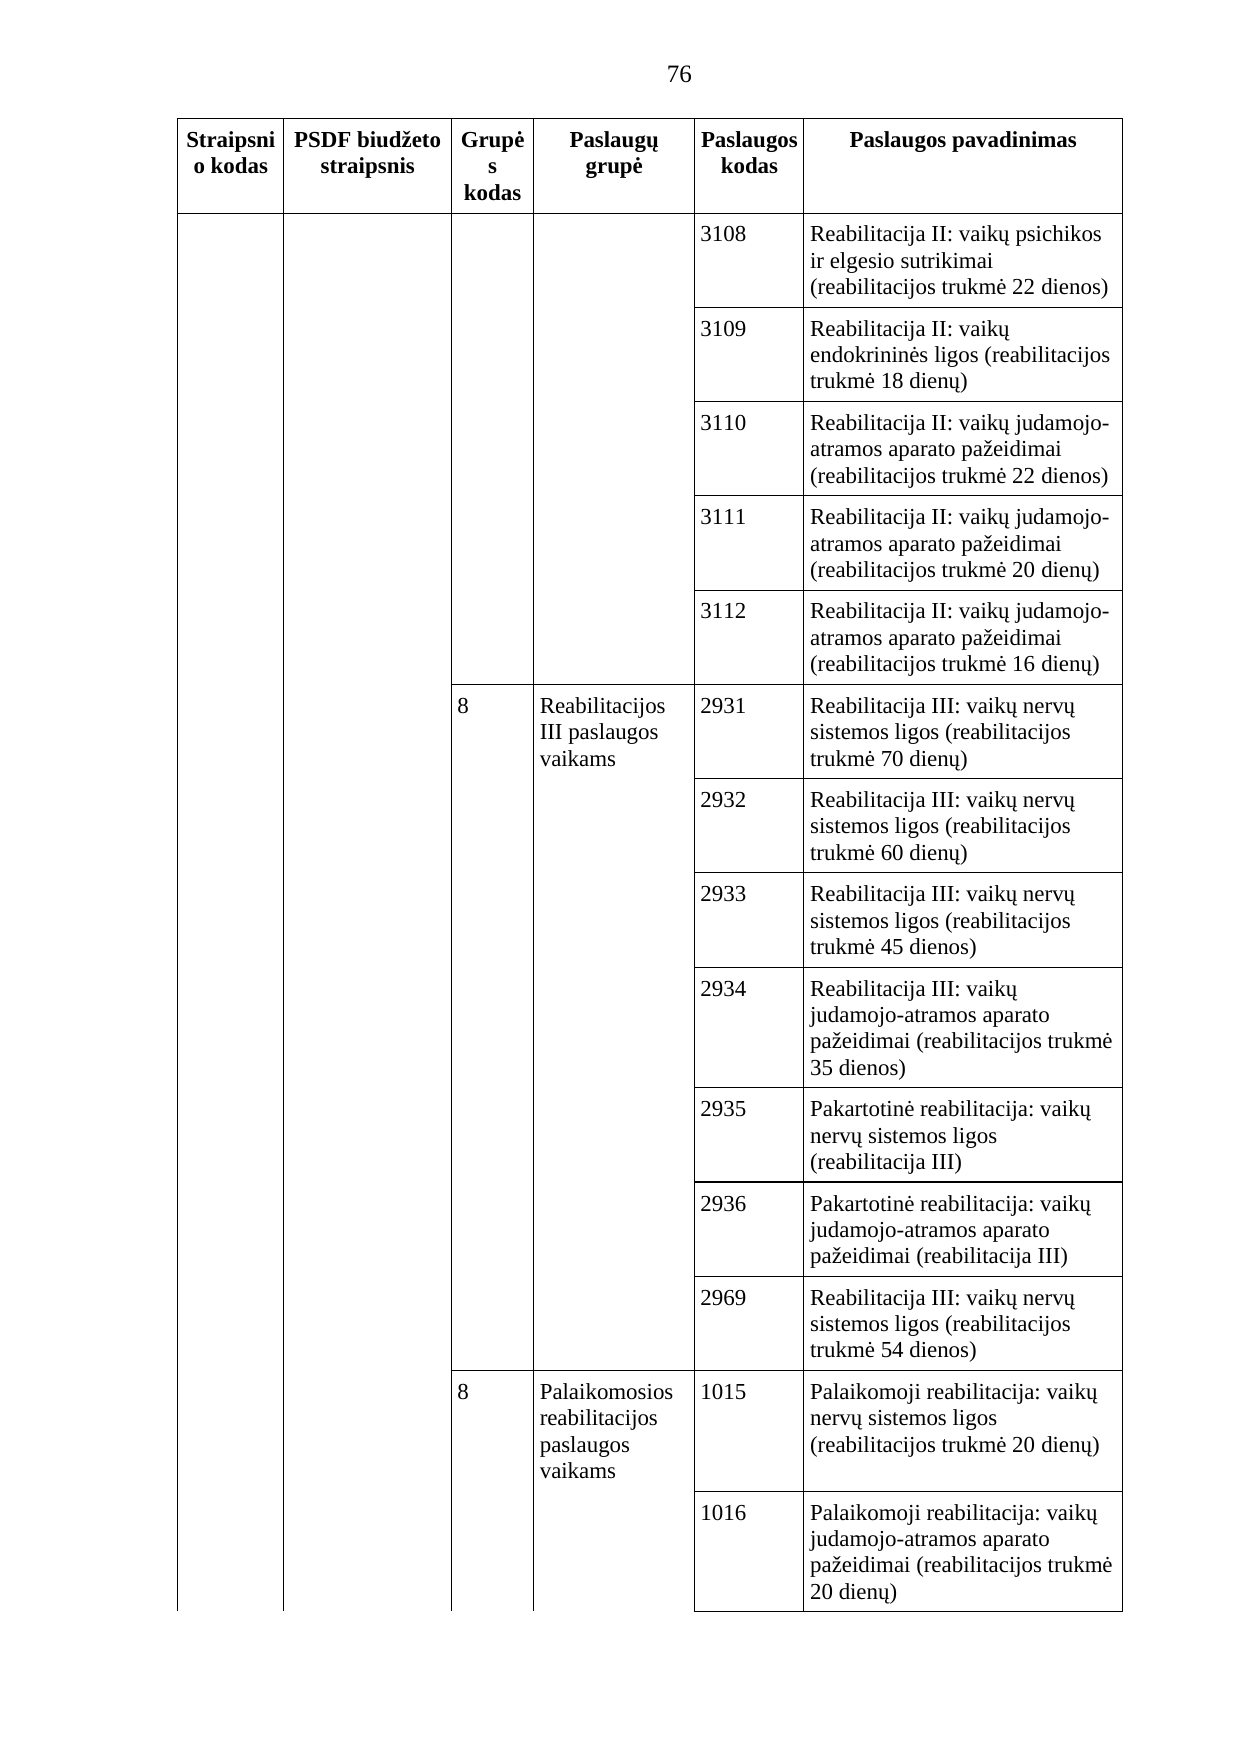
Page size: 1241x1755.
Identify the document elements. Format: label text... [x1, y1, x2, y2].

table_cell [178, 590, 283, 684]
table_header Grupės kodas [452, 119, 533, 212]
table_cell [284, 684, 451, 778]
table_cell [452, 778, 533, 872]
table_cell [534, 590, 694, 684]
table_cell Palaikomoji reabilitacija: vaikų judamojo-atramos aparato pažeidimai (reabilitacijos trukmė 20 dienų) [804, 1492, 1122, 1611]
table_cell 2933 [695, 873, 803, 967]
table_cell Reabilitacija II: vaikų judamojo-atramos aparato pažeidimai (reabilitacijos trukmė 16 dienų) [804, 591, 1122, 684]
table_cell [534, 1491, 694, 1611]
table_cell [452, 307, 533, 401]
table_cell [452, 590, 533, 684]
table_cell [178, 1087, 283, 1181]
table_header Paslaugos pavadinimas [804, 119, 1122, 212]
table_cell [452, 1087, 533, 1181]
table_cell [534, 967, 694, 1087]
table_cell 2932 [695, 779, 803, 872]
table_header PSDF biudžeto straipsnis [284, 119, 451, 212]
table_cell [534, 1087, 694, 1181]
table_cell 2969 [695, 1277, 803, 1370]
table_cell [284, 778, 451, 872]
table_cell 8 [452, 685, 533, 778]
table_cell Palaikomoji reabilitacija: vaikų nervų sistemos ligos (reabilitacijos trukmė 20 dienų) [804, 1371, 1122, 1491]
table_cell [284, 590, 451, 684]
table_cell Reabilitacija III: vaikų nervų sistemos ligos (reabilitacijos trukmė 60 dienų) [804, 779, 1122, 872]
table_cell [178, 684, 283, 778]
table_header Paslaugų grupė [534, 119, 694, 212]
table_cell Reabilitacija III: vaikų nervų sistemos ligos (reabilitacijos trukmė 54 dienos) [804, 1277, 1122, 1370]
table_cell [534, 495, 694, 589]
table_cell [178, 307, 283, 401]
table_header Straipsnio kodas [178, 119, 283, 212]
table_cell Reabilitacija II: vaikų judamojo-atramos aparato pažeidimai (reabilitacijos trukmė 22 dienos) [804, 402, 1122, 495]
table_cell [452, 872, 533, 967]
table_cell [534, 778, 694, 872]
table_cell Reabilitacijos III paslaugos vaikams [534, 685, 694, 778]
table_cell Palaikomosios reabilitacijos paslaugos vaikams [534, 1371, 694, 1491]
table_cell [452, 401, 533, 495]
table_cell [452, 1181, 533, 1370]
table_cell [284, 401, 451, 495]
table_cell [284, 1276, 451, 1370]
table_cell [178, 1181, 283, 1276]
table_cell [178, 967, 283, 1087]
table_cell [178, 495, 283, 589]
table_cell Reabilitacija II: vaikų psichikos ir elgesio sutrikimai (reabilitacijos trukmė 22 dienos) [804, 214, 1122, 307]
table_cell 3110 [695, 402, 803, 495]
table_cell [534, 1181, 694, 1370]
table_cell Reabilitacija II: vaikų endokrininės ligos (reabilitacijos trukmė 18 dienų) [804, 308, 1122, 401]
table_cell [284, 214, 451, 307]
table_cell [284, 1181, 451, 1276]
table_cell 1015 [695, 1371, 803, 1491]
table_cell Reabilitacija III: vaikų nervų sistemos ligos (reabilitacijos trukmė 70 dienų) [804, 685, 1122, 778]
table_cell Reabilitacija II: vaikų judamojo-atramos aparato pažeidimai (reabilitacijos trukmė 20 dienų) [804, 496, 1122, 589]
table_cell [178, 1491, 283, 1611]
table_cell [284, 1087, 451, 1181]
table_header Paslaugos kodas [695, 119, 803, 212]
table_cell 2936 [695, 1183, 803, 1276]
table_cell [534, 401, 694, 495]
table_cell [284, 1370, 451, 1491]
table_cell 2934 [695, 968, 803, 1087]
table_cell 1016 [695, 1492, 803, 1611]
table_cell [178, 214, 283, 307]
table_cell [284, 495, 451, 589]
table_cell [534, 307, 694, 401]
table_cell [452, 214, 533, 307]
table_cell [284, 1491, 451, 1611]
table_cell 3112 [695, 591, 803, 684]
table_cell [284, 872, 451, 967]
table_cell [178, 401, 283, 495]
table_cell Pakartotinė reabilitacija: vaikų judamojo-atramos aparato pažeidimai (reabilitacija III) [804, 1183, 1122, 1276]
table_cell 3109 [695, 308, 803, 401]
table_cell [534, 214, 694, 307]
table_cell Pakartotinė reabilitacija: vaikų nervų sistemos ligos (reabilitacija III) [804, 1088, 1122, 1181]
table_cell 8 [452, 1371, 533, 1491]
table_cell 2935 [695, 1088, 803, 1181]
table_cell Reabilitacija III: vaikų judamojo-atramos aparato pažeidimai (reabilitacijos trukmė 35 dienos) [804, 968, 1122, 1087]
table_cell [534, 872, 694, 967]
table_cell [178, 1370, 283, 1491]
table_cell [452, 967, 533, 1087]
table_cell [284, 307, 451, 401]
table_cell [452, 495, 533, 589]
table_cell [178, 872, 283, 967]
table_cell Reabilitacija III: vaikų nervų sistemos ligos (reabilitacijos trukmė 45 dienos) [804, 873, 1122, 967]
table_cell 3108 [695, 214, 803, 307]
table_cell [284, 967, 451, 1087]
table_cell [178, 778, 283, 872]
table_cell [452, 1491, 533, 1611]
table_cell 3111 [695, 496, 803, 589]
table_cell [178, 1276, 283, 1370]
table_cell 2931 [695, 685, 803, 778]
